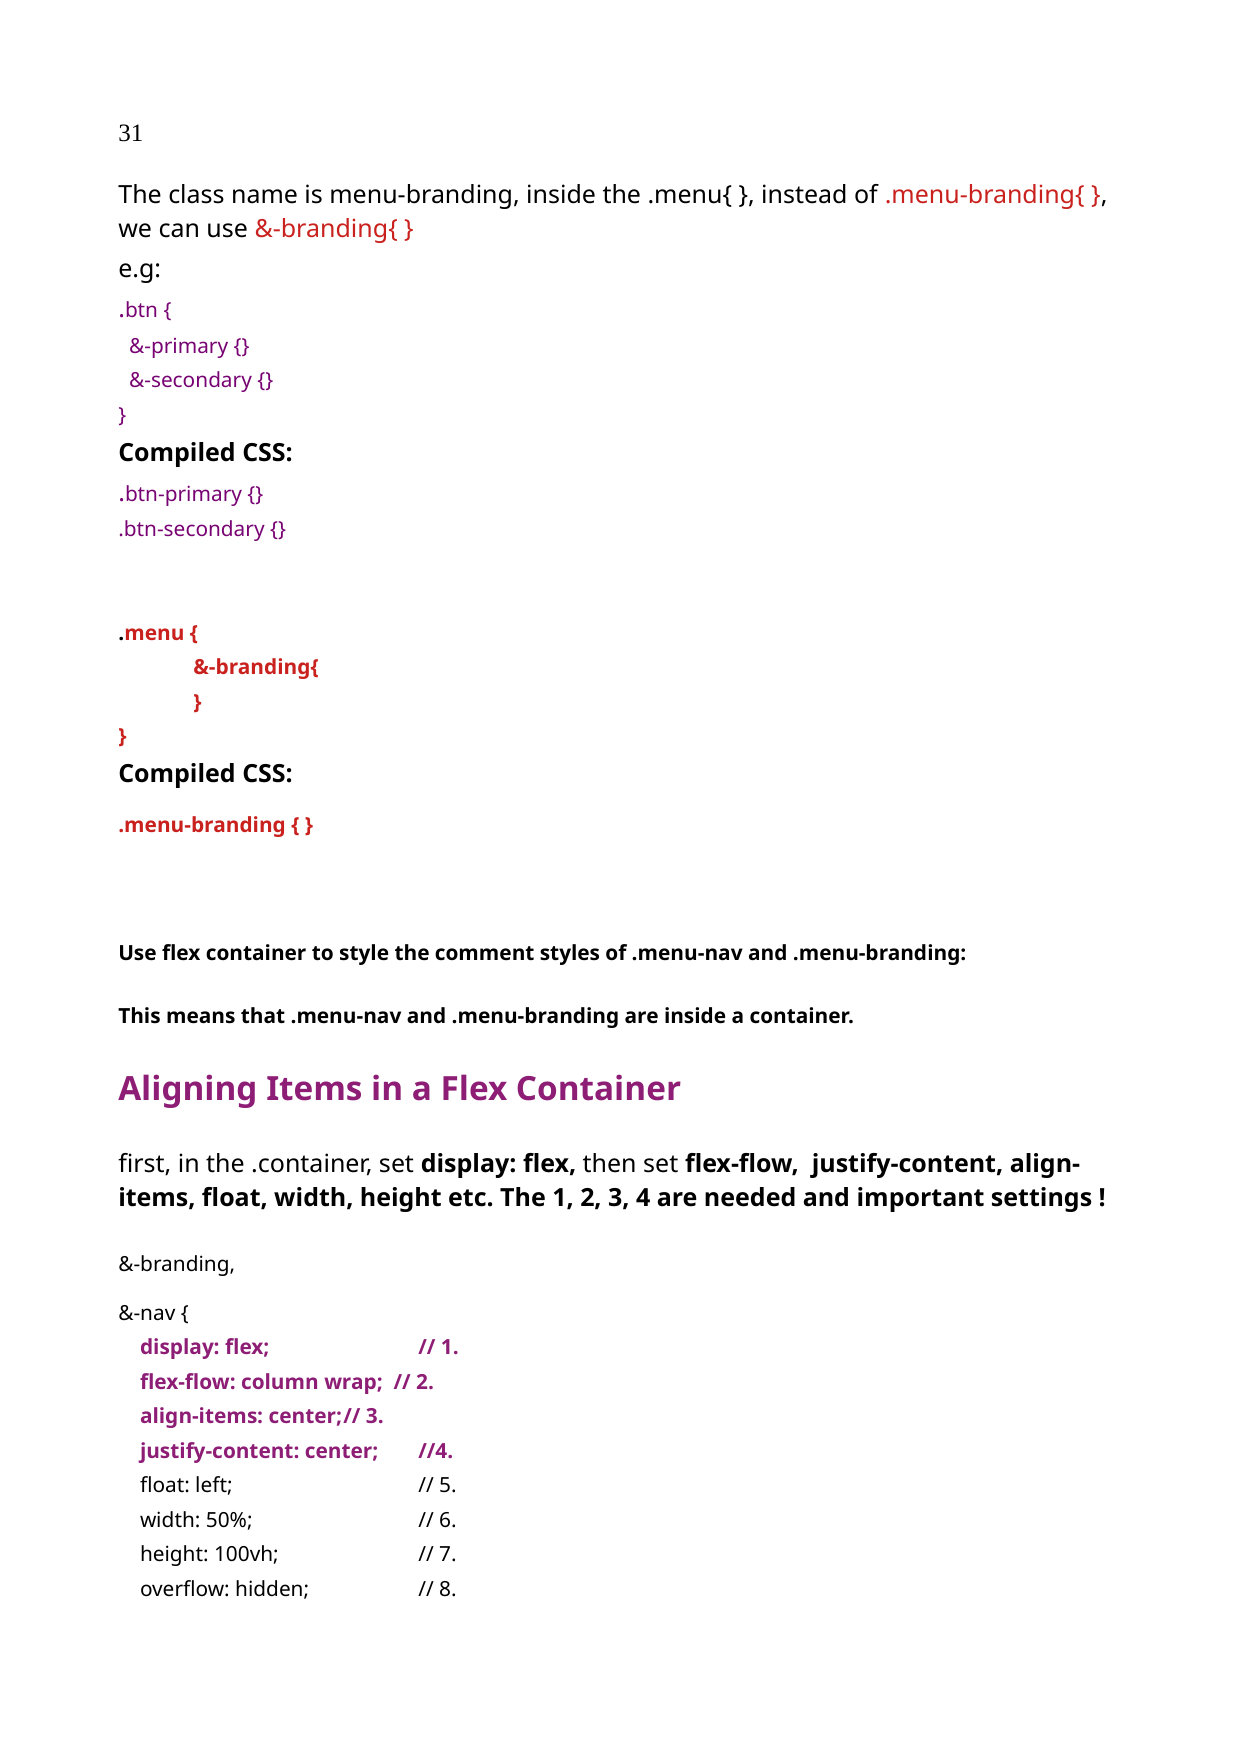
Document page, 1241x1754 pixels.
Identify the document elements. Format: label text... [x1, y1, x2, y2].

text } [118, 721, 1122, 750]
text .menu { [118, 618, 1122, 646]
subtitle &-branding, [118, 1249, 1122, 1277]
text This means that .menu-nav and .menu-branding are inside a container. [118, 1001, 1122, 1030]
text } [118, 687, 1122, 715]
text } [118, 400, 1122, 428]
text float: left; // 5. [118, 1470, 1122, 1499]
text Compiled CSS: [118, 434, 1122, 468]
text justify-content: center; //4. [118, 1436, 1122, 1464]
text .btn-primary {} [118, 474, 1122, 508]
text display: flex; // 1. [118, 1332, 1122, 1361]
text Aligning Items in a Flex Container [118, 1065, 1122, 1110]
text height: 100vh; // 7. [118, 1539, 1122, 1568]
text Use flex container to style the comment styles of .menu-nav and .menu-branding: [118, 938, 1122, 966]
text Compiled CSS: [118, 756, 1122, 790]
text align-items: center; // 3. [118, 1401, 1122, 1430]
text .menu-branding { } [118, 810, 1122, 839]
text first, in the .container, set display: flex, then set flex-flow, justify-content, align-items, float, width, height etc. The 1, 2, 3, 4 are needed and important settings ! [118, 1146, 1122, 1214]
text &-nav { [118, 1298, 1122, 1326]
text .btn { [118, 291, 1122, 325]
text .btn-secondary {} [118, 514, 1122, 543]
text The class name is menu-branding, inside the .menu{ }, instead of .menu-branding{ }, we can use &-branding{ } [118, 176, 1122, 244]
text overflow: hidden; // 8. [118, 1574, 1122, 1602]
text &-branding{ [118, 652, 1122, 681]
text width: 50%; // 6. [118, 1505, 1122, 1533]
text &-secondary {} [118, 365, 1122, 394]
text e.g: [118, 251, 1122, 284]
text &-primary {} [118, 331, 1122, 359]
text flex-flow: column wrap; // 2. [118, 1367, 1122, 1395]
